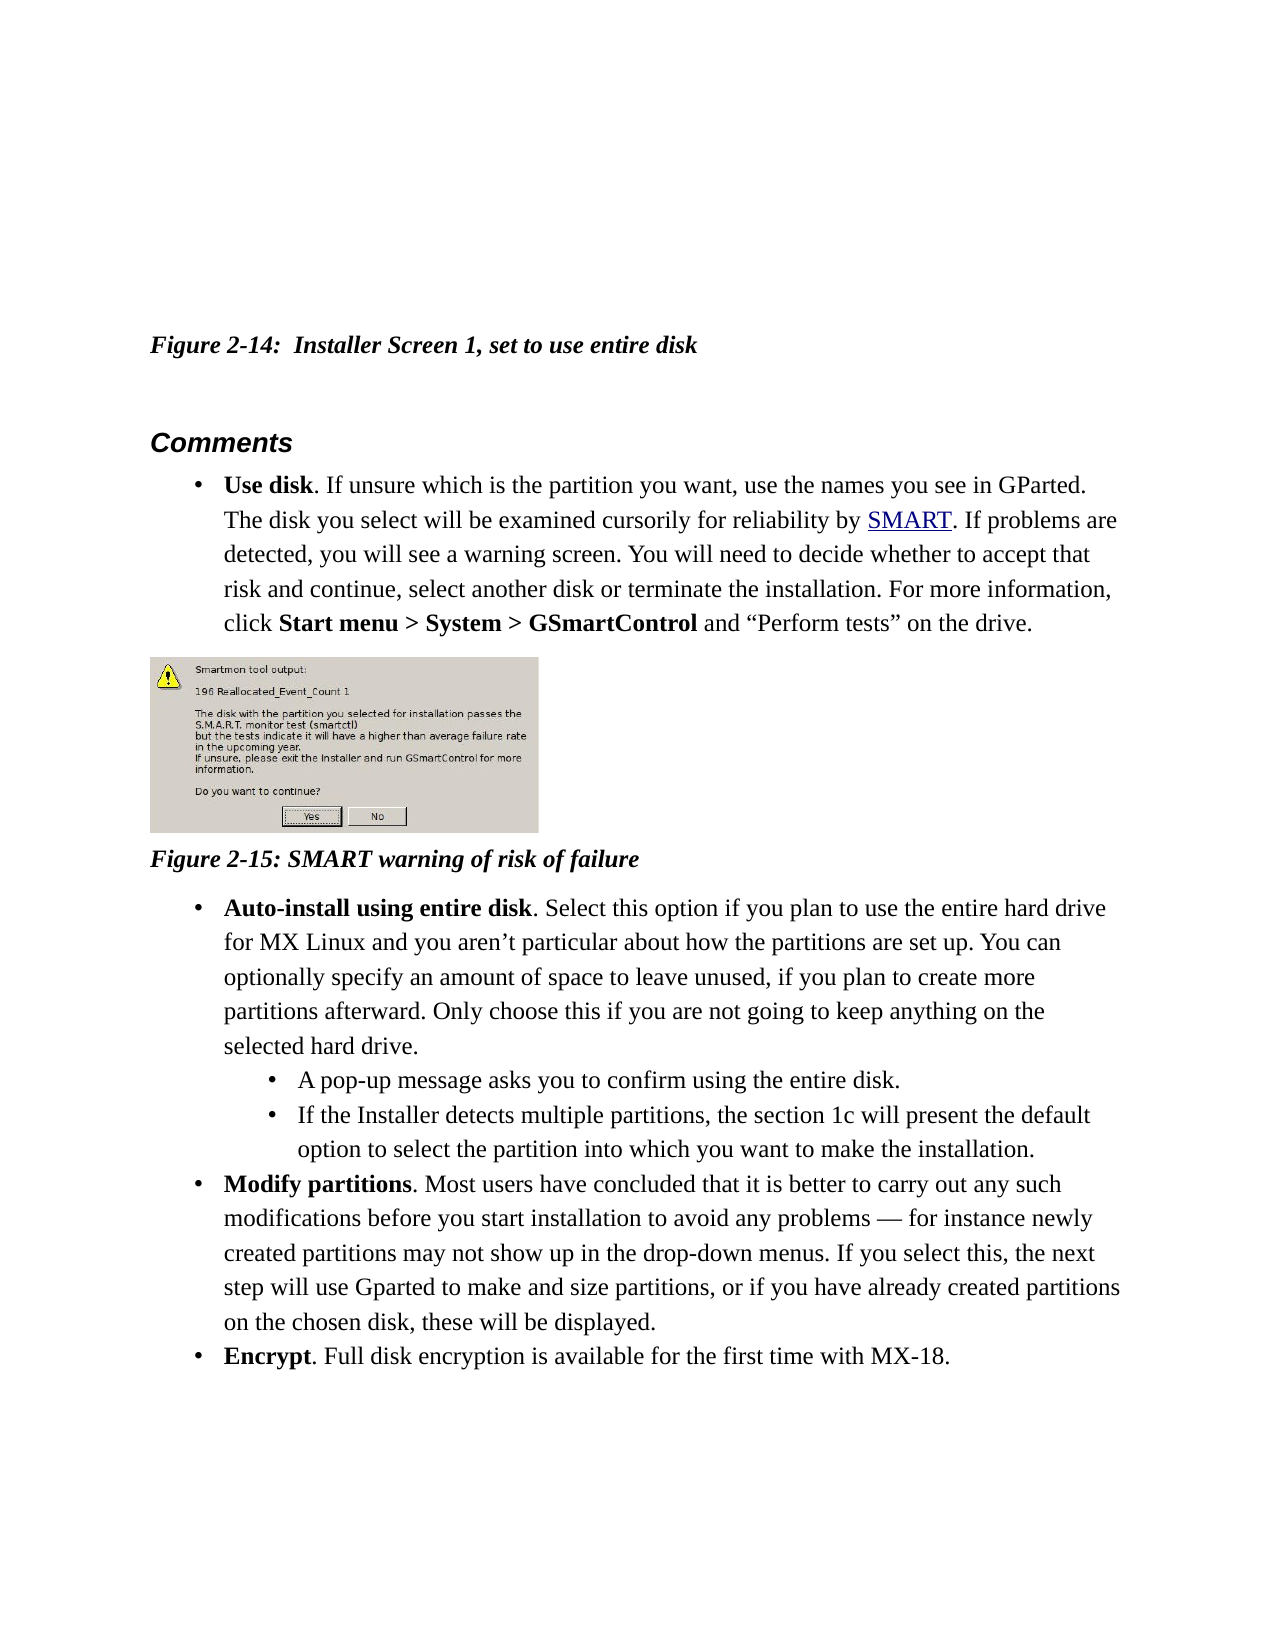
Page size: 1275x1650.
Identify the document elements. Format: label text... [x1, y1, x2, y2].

list Modify partitions. Most users have concluded that it is better to carry out any such modifications before you start installation to avoid any problems — for instance newly created partitions may not show up in the drop-down menus. If you select this, the next step will use Gparted to make and size partitions, or if you have already created partitions on the chosen disk, these will be displayed. [194, 1169, 1125, 1335]
text Figure 2-15: SMART warning of risk of failure [150, 844, 1125, 873]
text Figure 2-14: Installer Screen 1, set to use entire disk [150, 330, 1125, 359]
picture [150, 657, 539, 833]
list A pop-up message asks you to confirm using the entire disk. [268, 1065, 1125, 1094]
list Encrypt. Full disk encryption is available for the first time with MX-18. [194, 1341, 1125, 1370]
list Auto-install using entire disk. Select this option if you plan to use the entire hard drive for MX Linux and you aren’t particular about how the partitions are set up. You can optionally specify an amount of space to leave unused, if you plan to create more partitions afterward. Only choose this if you are not going to keep anything on the selected hard drive. [194, 893, 1125, 1059]
subtitle Comments [150, 426, 1125, 458]
list If the Installer detects multiple partitions, the section 1c will present the default option to select the partition into which you want to make the installation. [268, 1100, 1125, 1163]
list Use disk. If unsure which is the partition you want, use the names you see in GParted. The disk you select will be examined cursorily for reliability by SMART. If problems are detected, you will see a warning screen. You will need to decide whether to accept that risk and continue, select another disk or terminate the installation. For more information, click Start menu > System > GSmartControl and “Perform tests” on the drive. [194, 470, 1125, 637]
